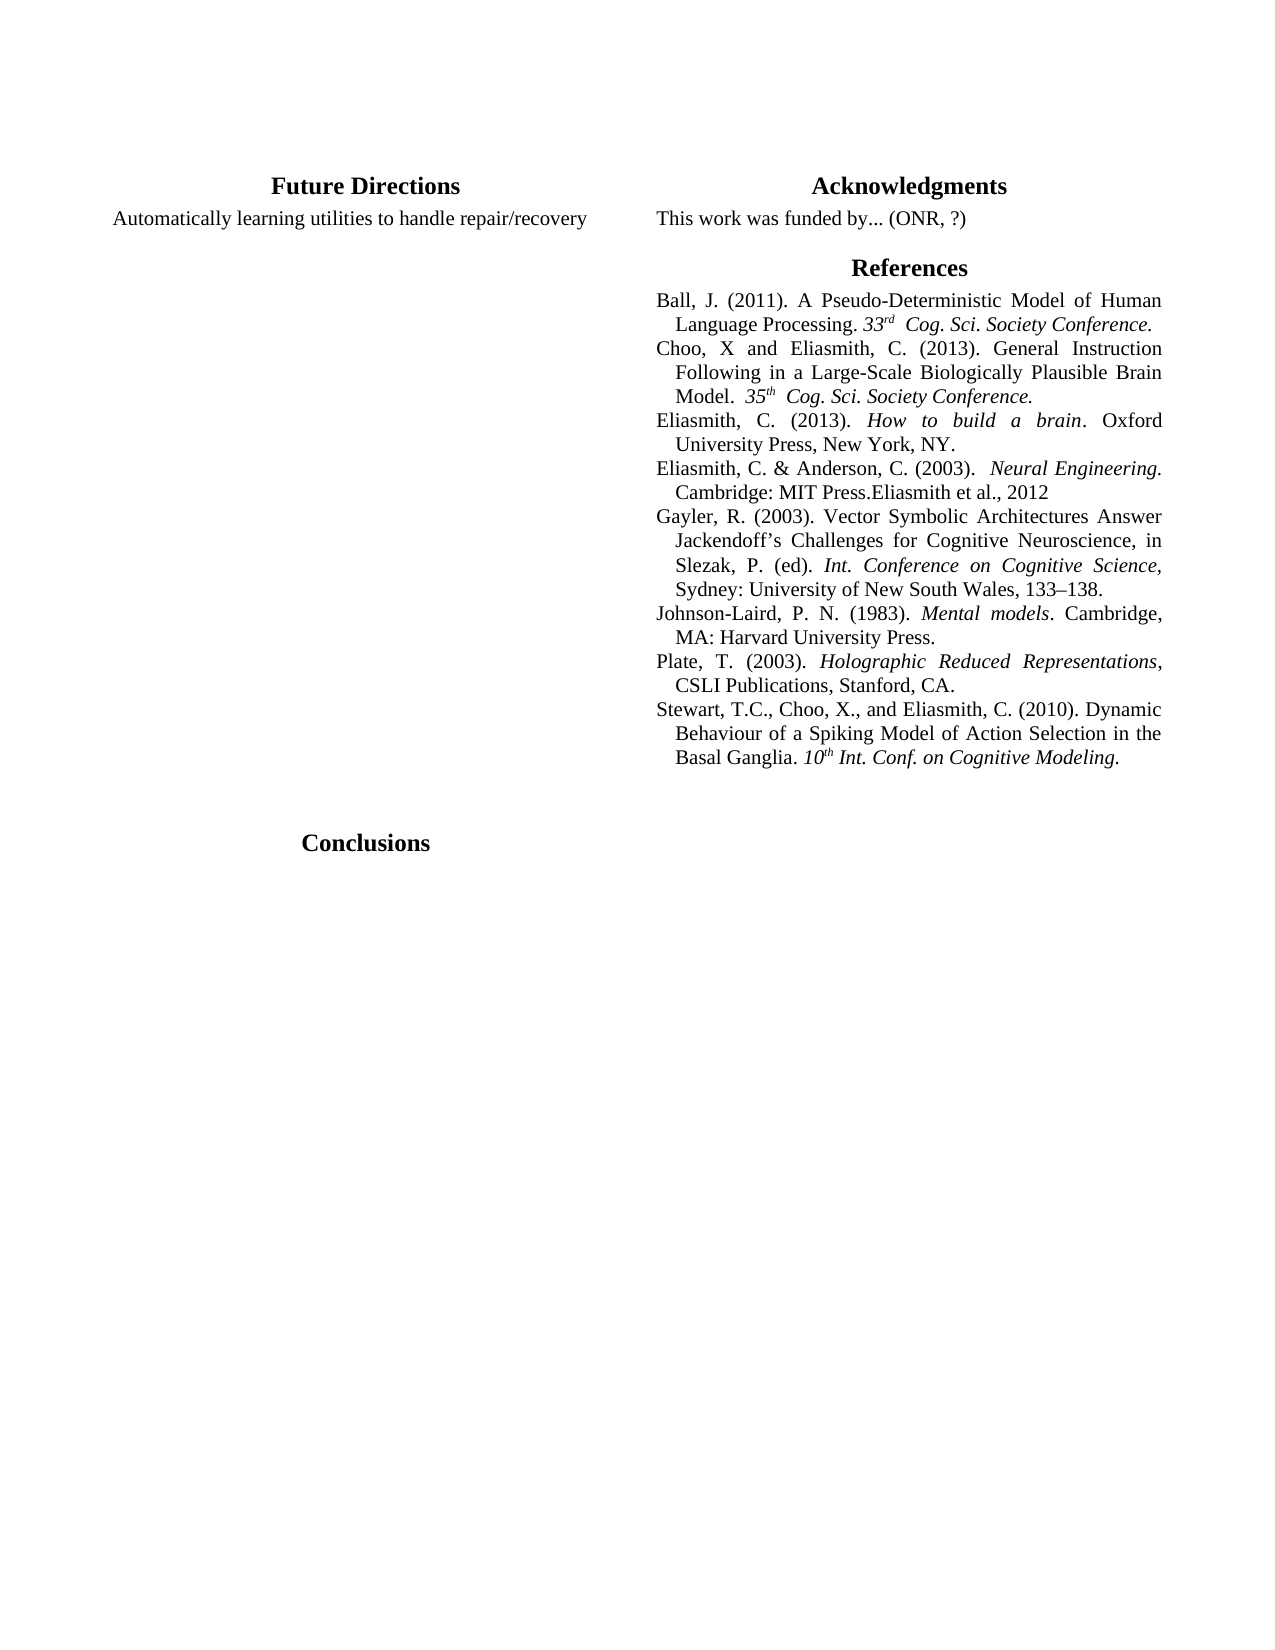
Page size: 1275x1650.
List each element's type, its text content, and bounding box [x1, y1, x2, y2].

subtitle Acknowledgments [656, 171, 1162, 199]
subtitle References [656, 253, 1162, 282]
text Eliasmith, C. & Anderson, C. (2003). Neural Engineering. Cambridge: MIT Press.Eliasmith et al., 2012 [656, 456, 1162, 504]
text Choo, X and Eliasmith, C. (2013). General Instruction Following in a Large-Scale Biologically Plausible Brain Model. 35th Cog. Sci. Society Conference. [656, 336, 1162, 408]
text Plate, T. (2003). Holographic Reduced Representations, CSLI Publications, Stanford, CA. [656, 649, 1162, 697]
text Gayler, R. (2003). Vector Symbolic Architectures Answer Jackendoff’s Challenges for Cognitive Neuroscience, in Slezak, P. (ed). Int. Conference on Cognitive Science, Sydney: University of New South Wales, 133–138. [656, 504, 1162, 601]
text This work was funded by... (ONR, ?) [656, 206, 1162, 230]
text Eliasmith, C. (2013). How to build a brain. Oxford University Press, New York, NY. [656, 408, 1162, 456]
subtitle Future Directions [112, 171, 619, 199]
text Automatically learning utilities to handle repair/recovery [112, 206, 619, 230]
text Stewart, T.C., Choo, X., and Eliasmith, C. (2010). Dynamic Behaviour of a Spiking Model of Action Selection in the Basal Ganglia. 10th Int. Conf. on Cognitive Modeling. [656, 697, 1162, 769]
subtitle Conclusions [112, 828, 619, 857]
text Ball, J. (2011). A Pseudo-Deterministic Model of Human Language Processing. 33rd Cog. Sci. Society Conference. [656, 288, 1162, 336]
text Johnson-Laird, P. N. (1983). Mental models. Cambridge, MA: Harvard University Press. [656, 601, 1162, 649]
